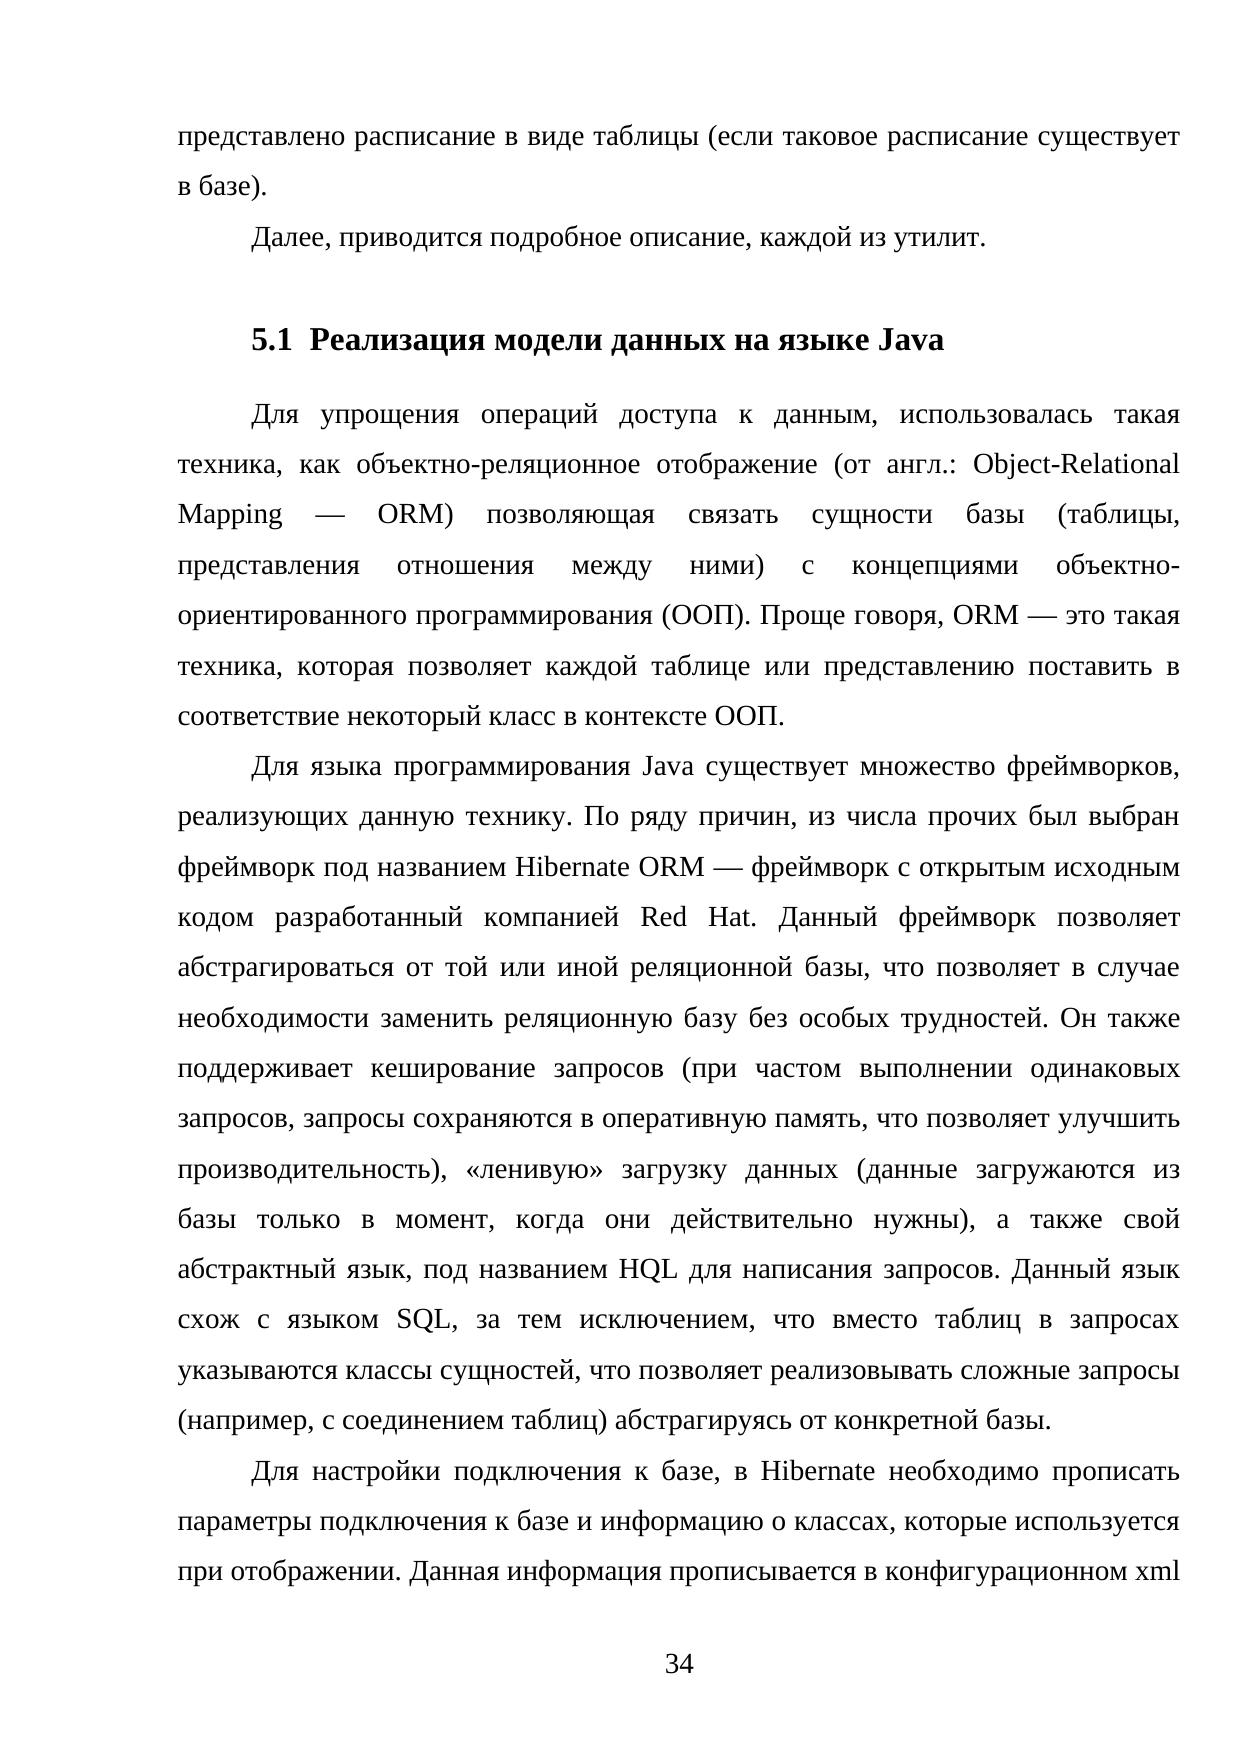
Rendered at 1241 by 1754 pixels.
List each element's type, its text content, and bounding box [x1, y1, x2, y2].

text представлено расписание в виде таблицы (если таковое расписание существует в базе). [177, 118, 1181, 202]
subtitle Реализация модели данных на языке Java [177, 319, 1181, 358]
text Далее, приводится подробное описание, каждой из утилит. [177, 219, 1181, 252]
text Для упрощения операций доступа к данным, использовалась такая техника, как объектно-реляционное отображение (от англ.: Object-Relational Mapping — ORM) позволяющая связать сущности базы (таблицы, представления отношения между ними) с концепциями объектно-ориентированного программирования (ООП). Проще говоря, ORM — это такая техника, которая позволяет каждой таблице или представлению поставить в соответствие некоторый класс в контексте ООП. [177, 396, 1181, 731]
text Для настройки подключения к базе, в Hibernate необходимо прописать параметры подключения к базе и информацию о классах, которые используется при отображении. Данная информация прописывается в конфигурационном xml [177, 1453, 1181, 1587]
text Для языка программирования Java существует множество фреймворков, реализующих данную технику. По ряду причин, из числа прочих был выбран фреймворк под названием Hibernate ORM — фреймворк с открытым исходным кодом разработанный компанией Red Hat. Данный фреймворк позволяет абстрагироваться от той или иной реляционной базы, что позволяет в случае необходимости заменить реляционную базу без особых трудностей. Он также поддерживает кеширование запросов (при частом выполнении одинаковых запросов, запросы сохраняются в оперативную память, что позволяет улучшить производительность), «ленивую» загрузку данных (данные загружаются из базы только в момент, когда они действительно нужны), а также свой абстрактный язык, под названием HQL для написания запросов. Данный язык схож с языком SQL, за тем исключением, что вместо таблиц в запросах указываются классы сущностей, что позволяет реализовывать сложные запросы (например, с соединением таблиц) абстрагируясь от конкретной базы. [177, 748, 1181, 1436]
